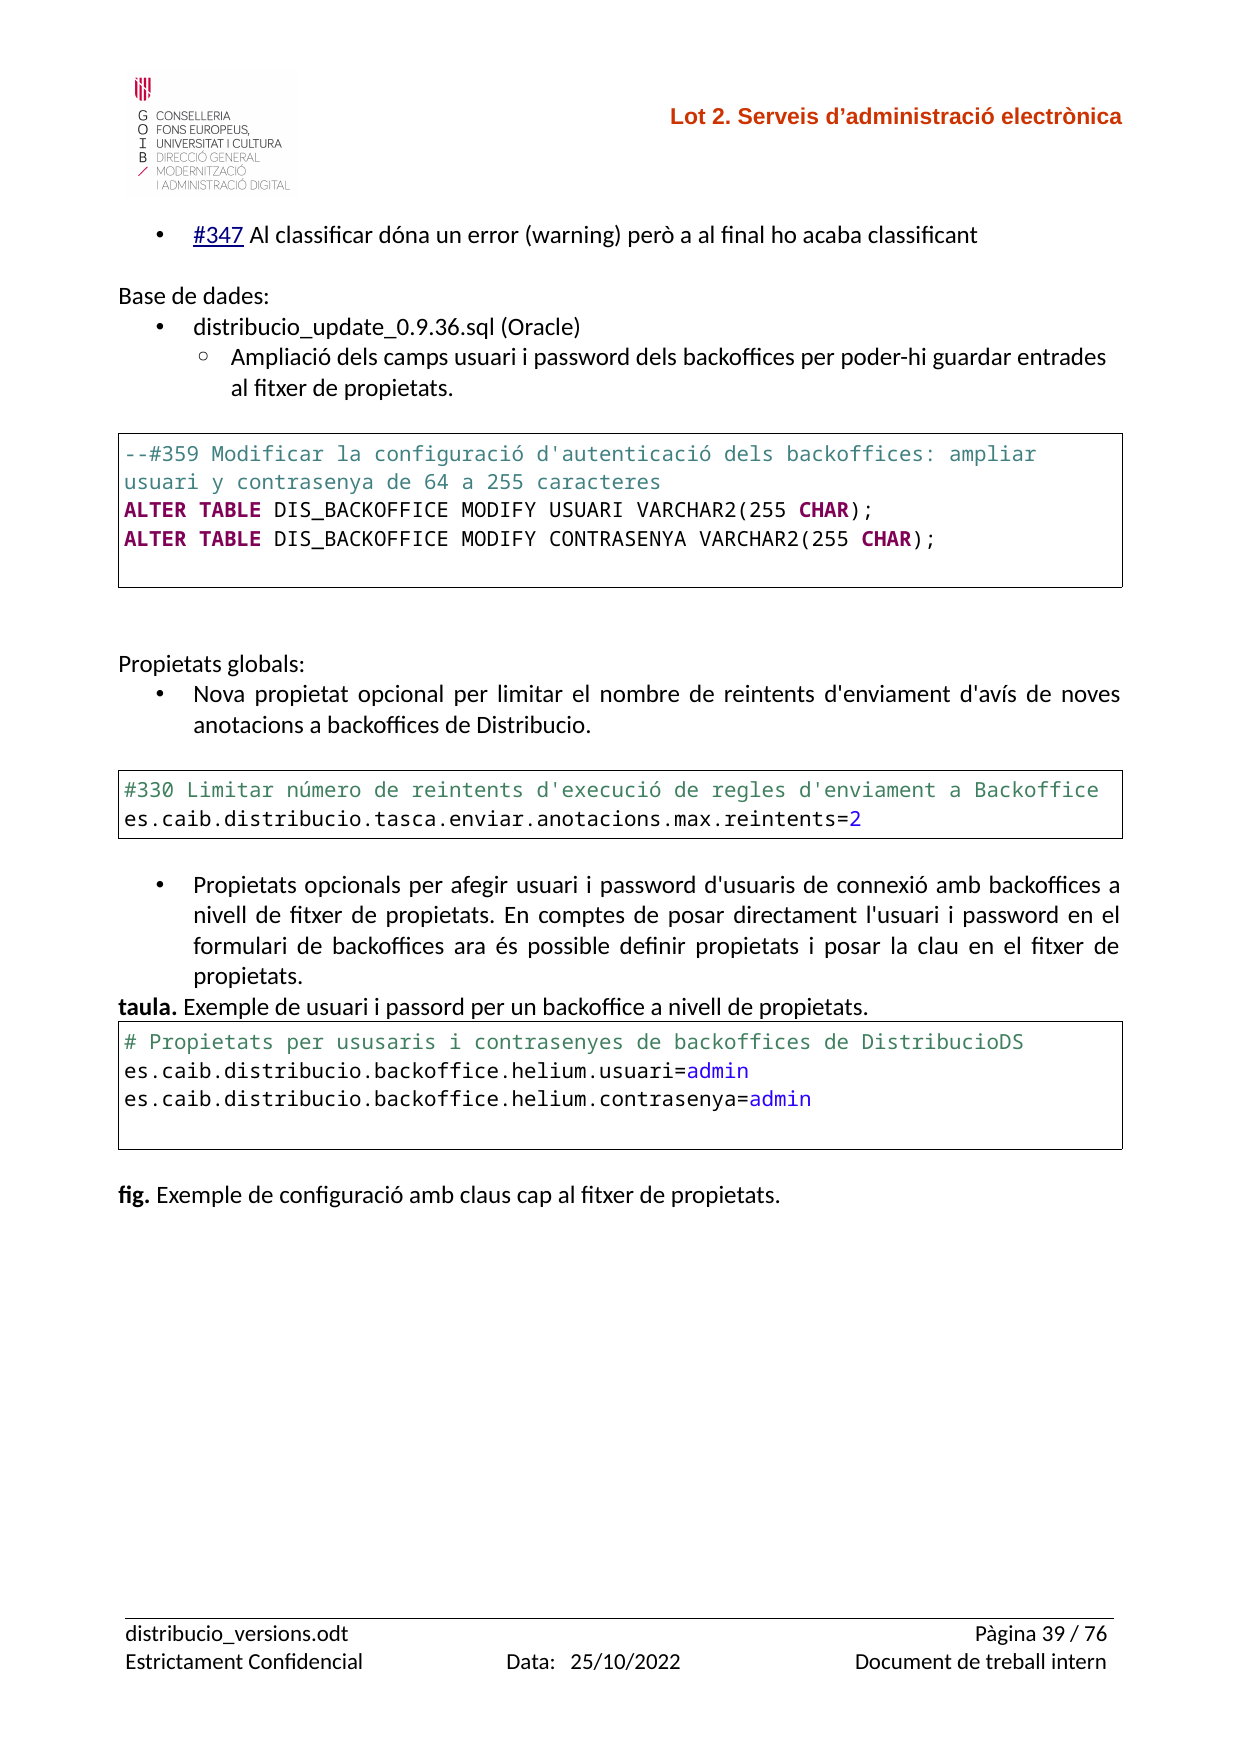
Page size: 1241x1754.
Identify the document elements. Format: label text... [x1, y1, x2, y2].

list #347 Al classificar dóna un error (warning) però a al final ho acaba classificant [156, 219, 1122, 250]
list distribucio_update_0.9.36.sql (Oracle) [156, 311, 1122, 341]
picture [126, 70, 299, 197]
text fig. Exemple de configuració amb claus cap al fitxer de propietats. [118, 1179, 1122, 1210]
table_header --#359 Modificar la configuració d'autenticació dels backoffices: ampliar usuari y contrasenya de 64 a 255 caracteres ALTER TABLE DIS_BACKOFFICE MODIFY USUARI VARCHAR2(255 CHAR); ALTER TABLE DIS_BACKOFFICE MODIFY CONTRASENYA VARCHAR2(255 CHAR); [119, 434, 1122, 587]
list Nova propietat opcional per limitar el nombre de reintents d'enviament d'avís de noves anotacions a backoffices de Distribucio. [156, 678, 1122, 739]
list Propietats opcionals per afegir usuari i password d'usuaris de connexió amb backoffices a nivell de fitxer de propietats. En comptes de posar directament l'usuari i password en el formulari de backoffices ara és possible definir propietats i posar la clau en el fitxer de propietats. [156, 869, 1122, 991]
table_header #330 Limitar número de reintents d'execució de regles d'enviament a Backoffice es.caib.distribucio.tasca.enviar.anotacions.max.reintents=2 [119, 771, 1122, 838]
list Ampliació dels camps usuari i password dels backoffices per poder-hi guardar entrades al fitxer de propietats. [193, 341, 1122, 402]
text Propietats globals: [118, 648, 1122, 678]
text Base de dades: [118, 280, 1122, 311]
text taula. Exemple de usuari i passord per un backoffice a nivell de propietats. [118, 991, 1122, 1021]
table_header # Propietats per ususaris i contrasenyes de backoffices de DistribucioDS es.caib.distribucio.backoffice.helium.usuari=admin es.caib.distribucio.backoffice.helium.contrasenya=admin [119, 1022, 1122, 1149]
